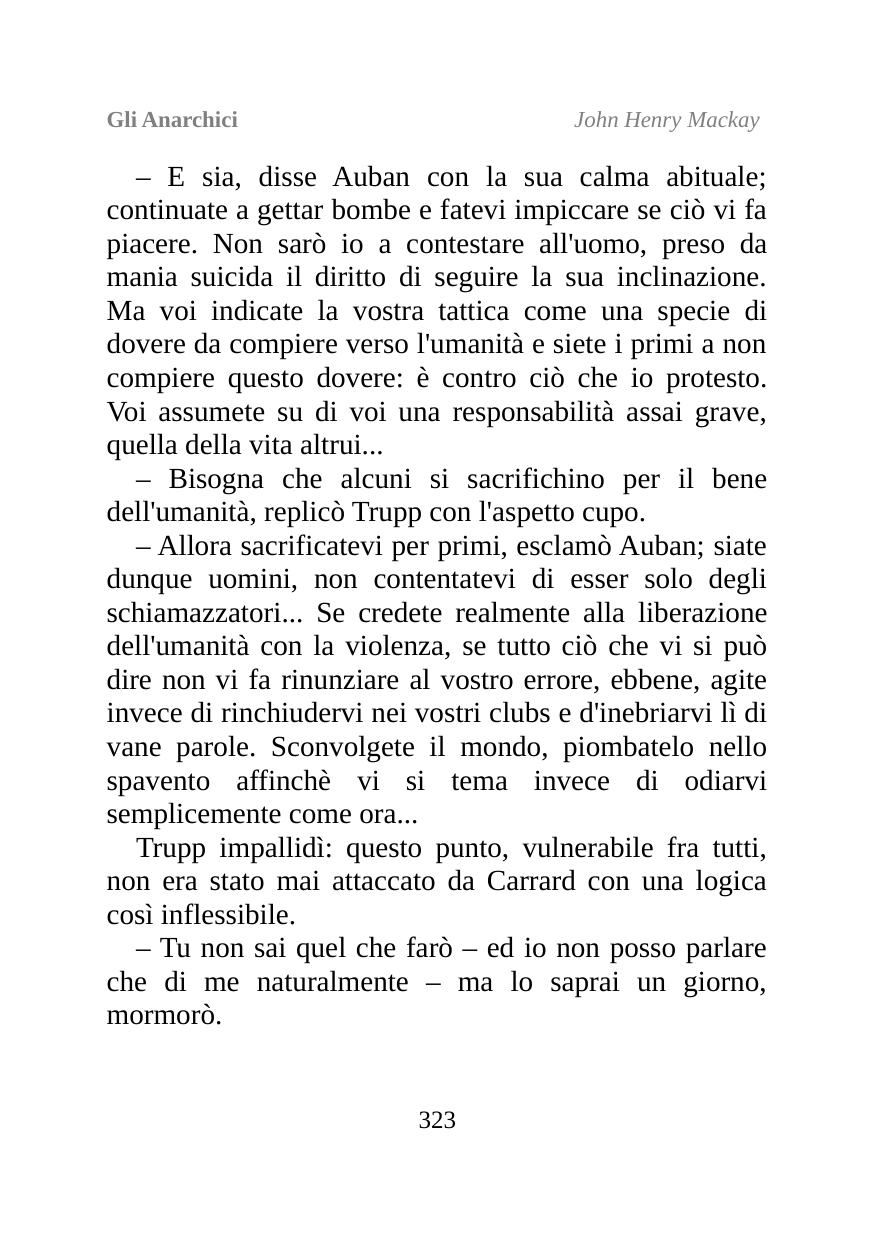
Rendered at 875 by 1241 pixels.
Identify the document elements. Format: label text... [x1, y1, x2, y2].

text – Bisogna che alcuni si sacrifichino per il bene dell'umanità, replicò Trupp con l'aspetto cupo. [106, 461, 768, 528]
text – Allora sacrificatevi per primi, esclamò Auban; siate dunque uomini, non contentatevi di esser solo degli schiamazzatori... Se credete realmente alla liberazione dell'umanità con la violenza, se tutto ciò che vi si può dire non vi fa rinunziare al vostro errore, ebbene, agite invece di rinchiudervi nei vostri clubs e d'inebriarvi lì di vane parole. Sconvolgete il mondo, piombatelo nello spavento affinchè vi si tema invece di odiarvi semplicemente come ora... [106, 528, 768, 830]
text – E sia, disse Auban con la sua calma abituale; continuate a gettar bombe e fatevi impiccare se ciò vi fa piacere. Non sarò io a contestare all'uomo, preso da mania suicida il diritto di seguire la sua inclinazione. Ma voi indicate la vostra tattica come una specie di dovere da compiere verso l'umanità e siete i primi a non compiere questo dovere: è contro ciò che io protesto. Voi assumete su di voi una responsabilità assai grave, quella della vita altrui... [106, 159, 768, 461]
text Trupp impallidì: questo punto, vulnerabile fra tutti, non era stato mai attaccato da Carrard con una logica così inflessibile. [106, 830, 768, 930]
text – Tu non sai quel che farò – ed io non posso parlare che di me naturalmente – ma lo saprai un giorno, mormorò. [106, 930, 768, 1031]
